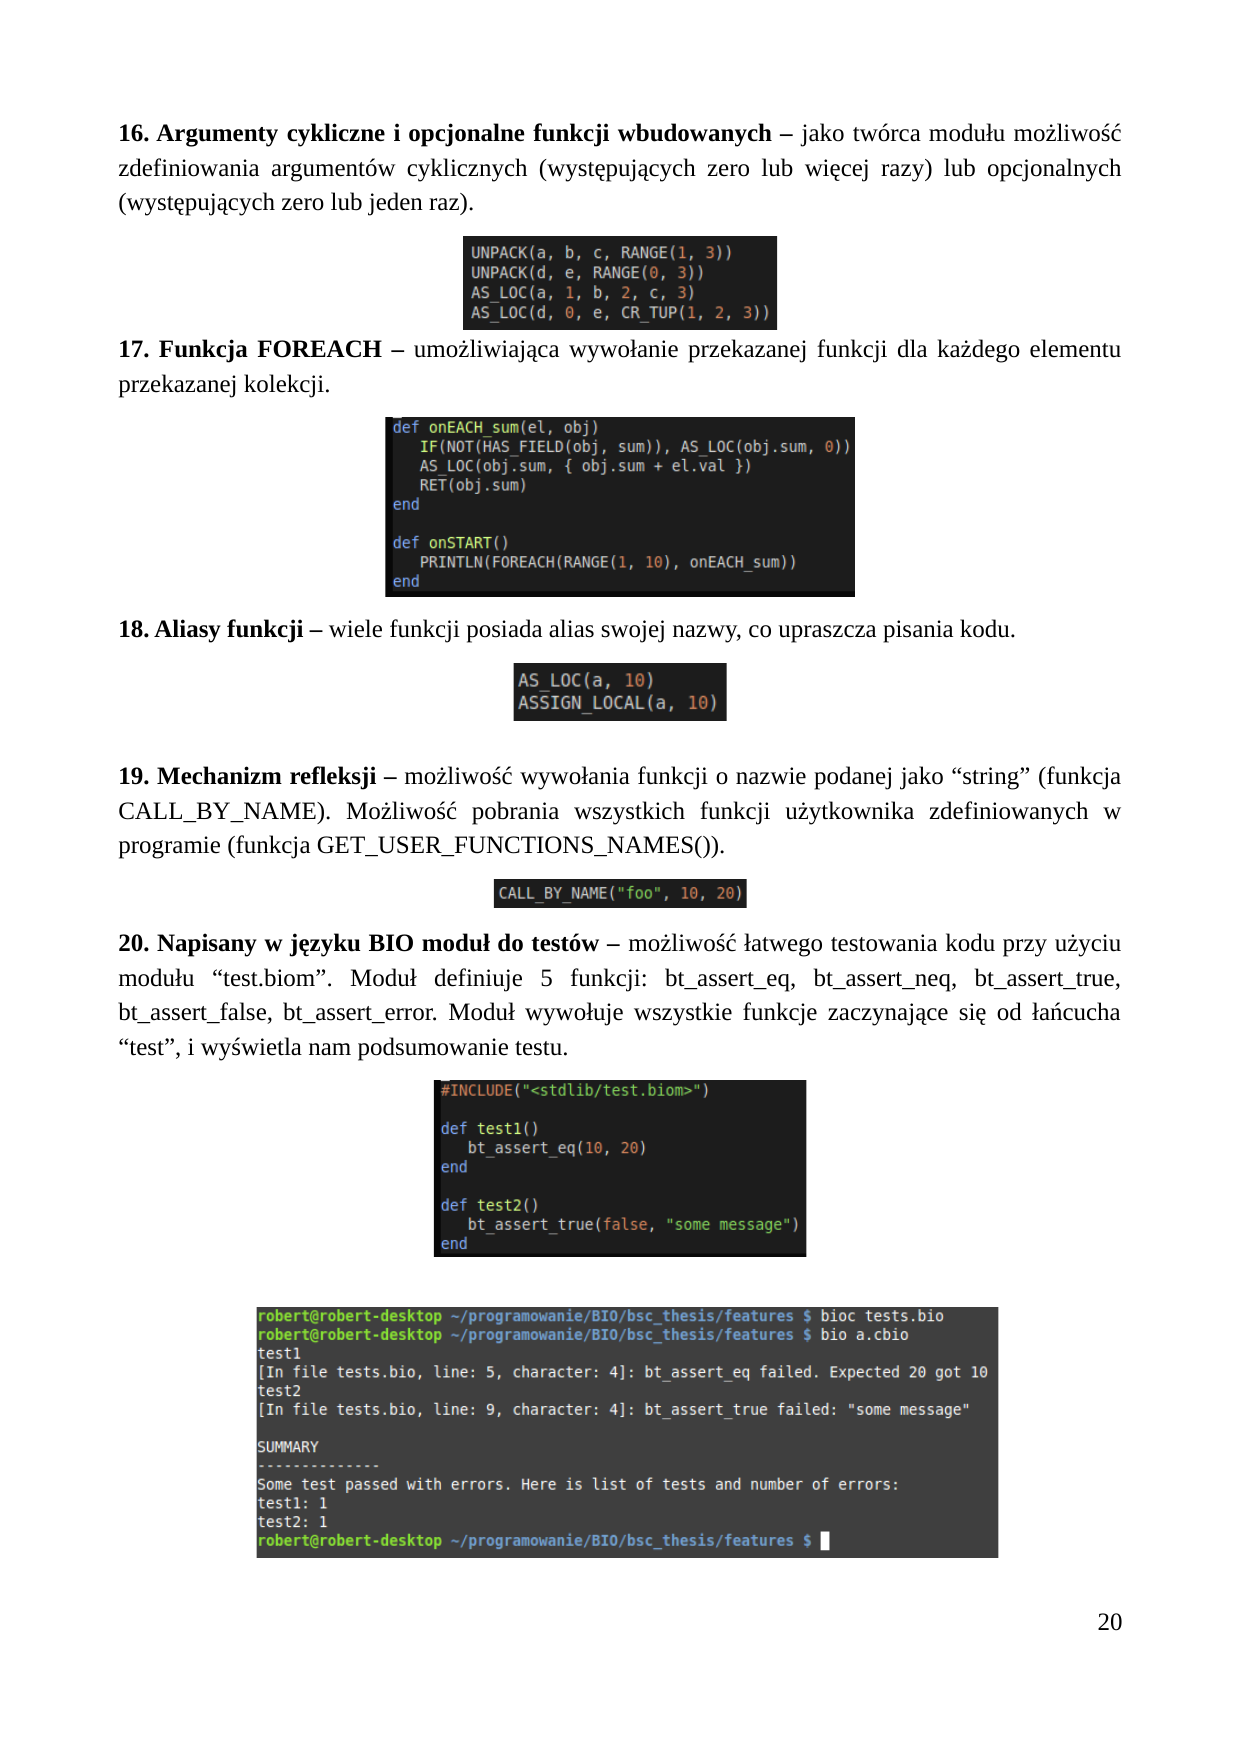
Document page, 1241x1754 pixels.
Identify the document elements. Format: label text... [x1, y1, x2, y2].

picture [513, 663, 727, 721]
text 17. Funkcja FOREACH – umożliwiająca wywołanie przekazanej funkcji dla każdego elementu przekazanej kolekcji. [118, 334, 1122, 397]
text 20. Napisany w języku BIO moduł do testów – możliwość łatwego testowania kodu przy użyciu modułu “test.biom”. Moduł definiuje 5 funkcji: bt_assert_eq, bt_assert_neq, bt_assert_true, bt_assert_false, bt_assert_error. Moduł wywołuje wszystkie funkcje zaczynające się od łańcucha “test”, i wyświetla nam podsumowanie testu. [118, 928, 1122, 1061]
text 16. Argumenty cykliczne i opcjonalne funkcji wbudowanych – jako twórca modułu możliwość zdefiniowania argumentów cyklicznych (występujących zero lub więcej razy) lub opcjonalnych (występujących zero lub jeden raz). [118, 118, 1122, 216]
text 18. Aliasy funkcji – wiele funkcji posiada alias swojej nazwy, co upraszcza pisania kodu. [118, 614, 1122, 643]
picture [433, 1080, 807, 1257]
picture [385, 417, 855, 597]
picture [256, 1307, 999, 1558]
picture [493, 879, 747, 908]
picture [463, 236, 778, 330]
text 19. Mechanizm refleksji – możliwość wywołania funkcji o nazwie podanej jako “string” (funkcja CALL_BY_NAME). Możliwość pobrania wszystkich funkcji użytkownika zdefiniowanych w programie (funkcja GET_USER_FUNCTIONS_NAMES()). [118, 761, 1122, 859]
